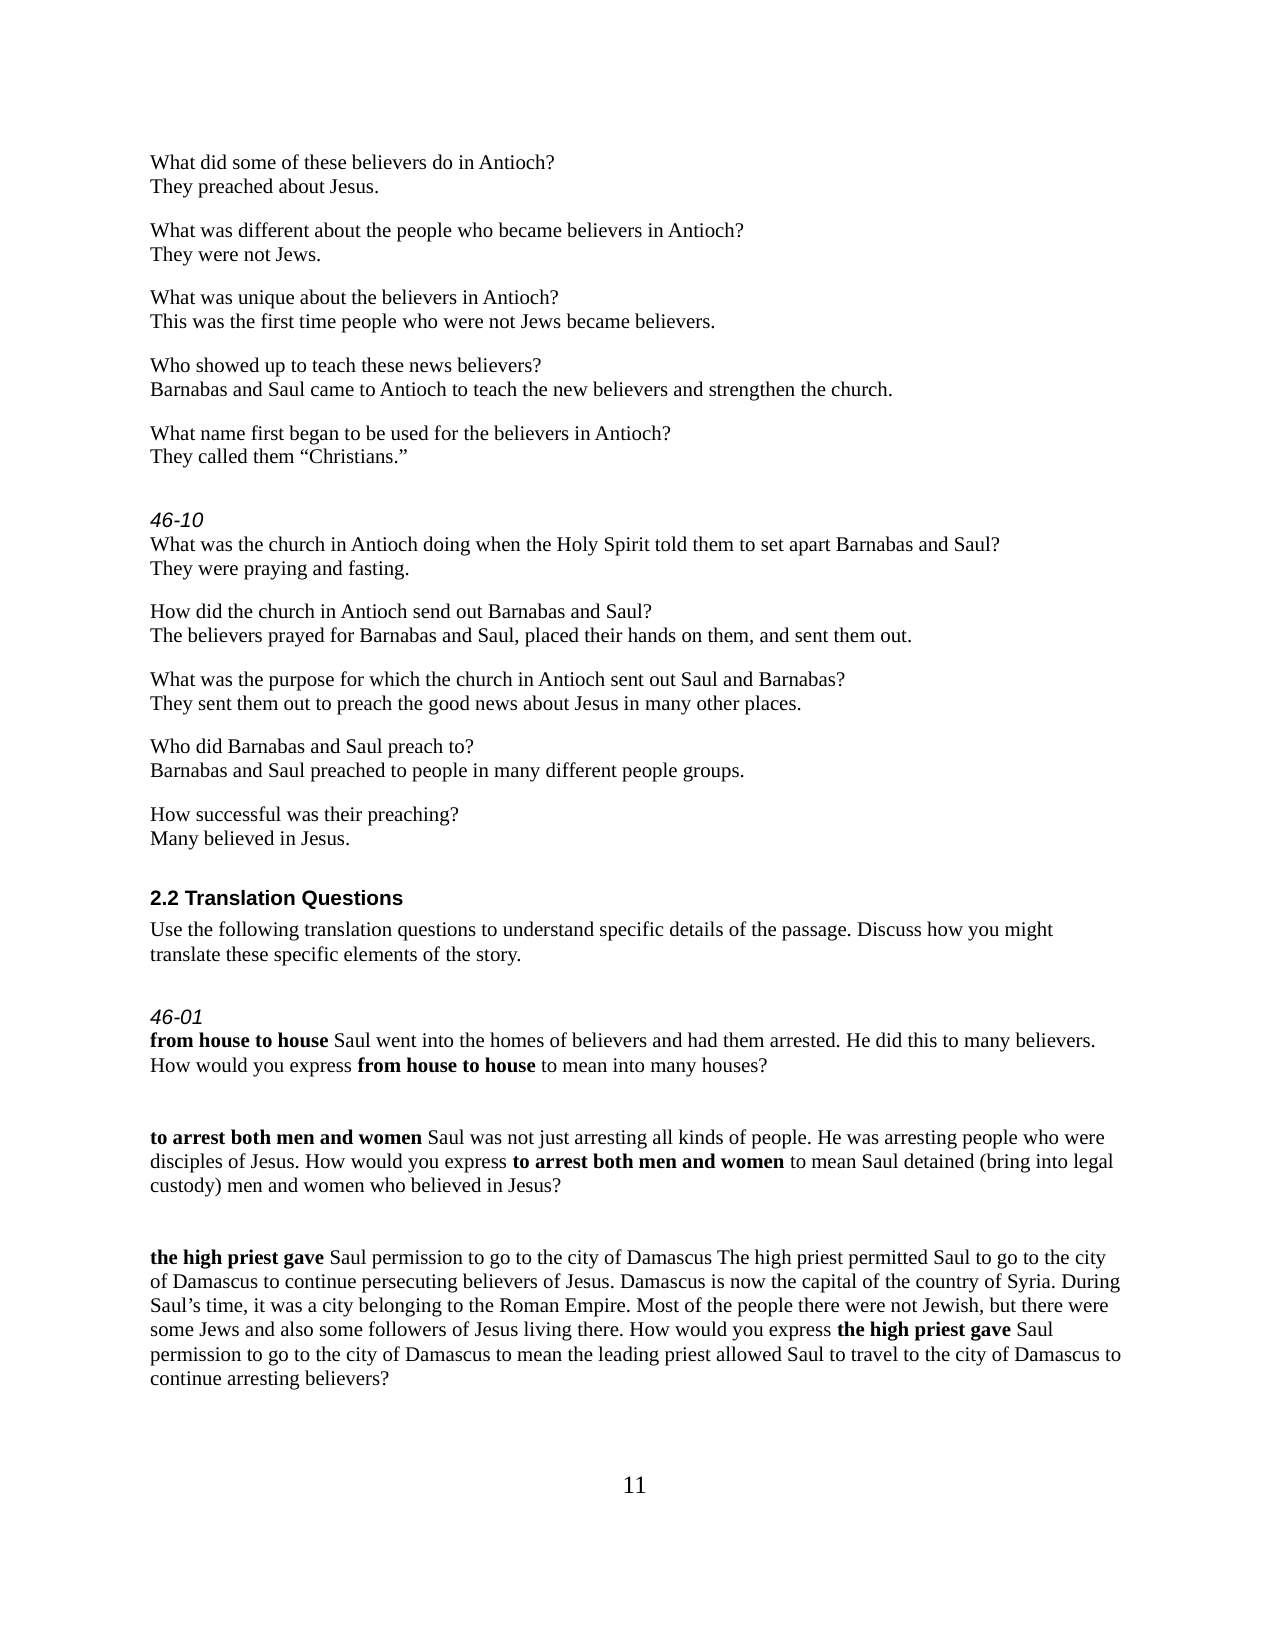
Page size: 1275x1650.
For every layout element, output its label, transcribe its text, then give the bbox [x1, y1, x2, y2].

text What was different about the people who became believers in Antioch? They were not Jews. [150, 218, 1125, 266]
text What was the church in Antioch doing when the Holy Spirit told them to set apart Barnabas and Saul? They were praying and fasting. [150, 531, 1125, 579]
subtitle 46-01 [150, 1004, 1125, 1028]
text Who showed up to teach these news believers? Barnabas and Saul came to Antioch to teach the new believers and strengthen the church. [150, 353, 1125, 401]
text the high priest gave Saul permission to go to the city of Damascus The high priest permitted Saul to go to the city of Damascus to continue persecuting believers of Jesus. Damascus is now the capital of the country of Syria. During Saul’s time, it was a city belonging to the Roman Empire. Most of the people there were not Jewish, but there were some Jews and also some followers of Jesus living there. How would you express the high priest gave Saul permission to go to the city of Damascus to mean the leading priest allowed Saul to travel to the city of Damascus to continue arresting believers? [150, 1245, 1125, 1389]
text Use the following translation questions to understand specific details of the passage. Discuss how you might translate these specific elements of the story. [150, 917, 1125, 966]
text What did some of these believers do in Antioch? They preached about Jesus. [150, 150, 1125, 198]
subtitle 46-10 [150, 507, 1125, 531]
text How did the church in Antioch send out Barnabas and Saul? The believers prayed for Barnabas and Saul, placed their hands on them, and sent them out. [150, 599, 1125, 647]
text What name first began to be used for the believers in Antioch? They called them “Christians.” [150, 420, 1125, 468]
text What was the purpose for which the church in Antioch sent out Saul and Barnabas? They sent them out to preach the good news about Jesus in many other places. [150, 667, 1125, 715]
text How successful was their preaching? Many believed in Jesus. [150, 802, 1125, 850]
text What was unique about the believers in Antioch? This was the first time people who were not Jews became believers. [150, 285, 1125, 333]
text to arrest both men and women Saul was not just arresting all kinds of people. He was arresting people who were disciples of Jesus. How would you express to arrest both men and women to mean Saul detained (bring into legal custody) men and women who believed in Jesus? [150, 1125, 1125, 1197]
text Who did Barnabas and Saul preach to? Barnabas and Saul preached to people in many different people groups. [150, 734, 1125, 782]
text from house to house Saul went into the homes of believers and had them arrested. He did this to many believers. How would you express from house to house to mean into many houses? [150, 1028, 1125, 1077]
subtitle 2.2 Translation Questions [150, 886, 1125, 910]
